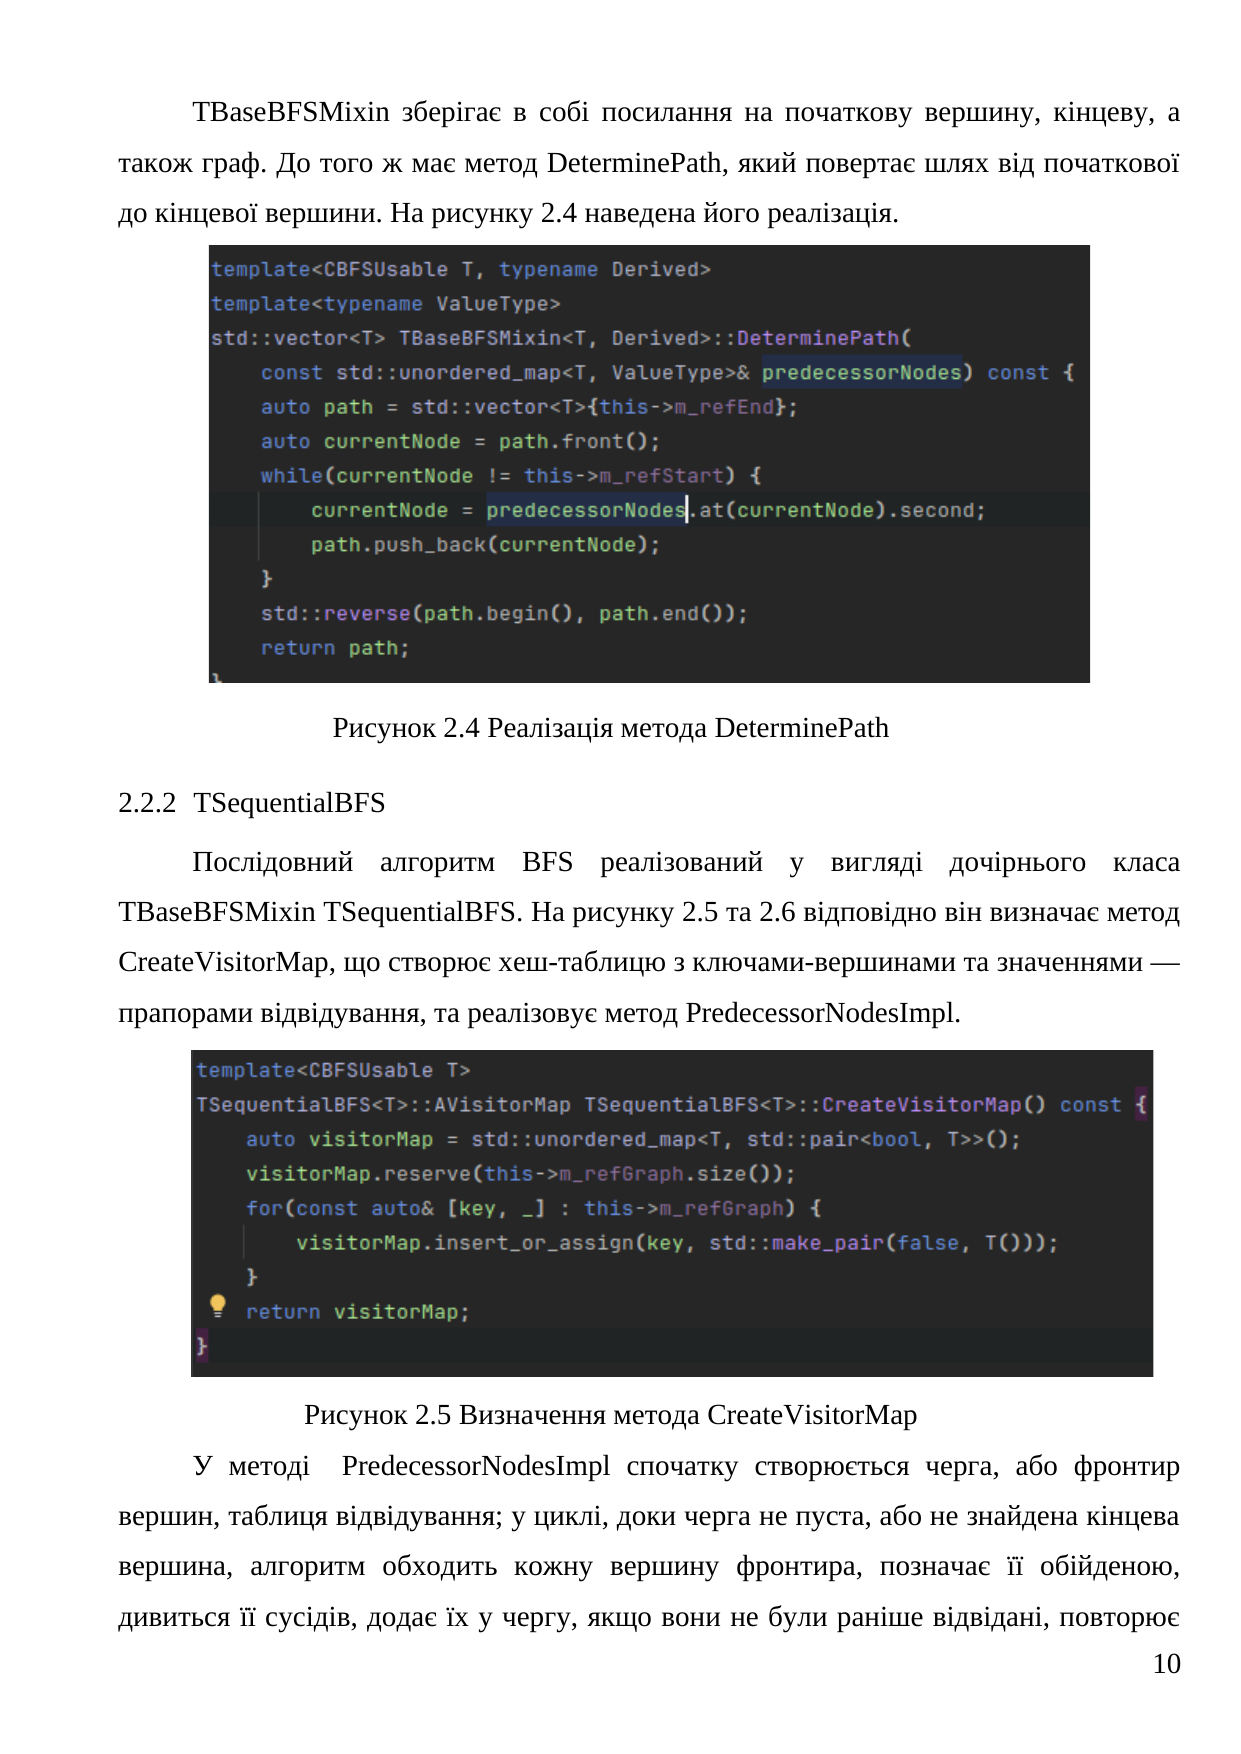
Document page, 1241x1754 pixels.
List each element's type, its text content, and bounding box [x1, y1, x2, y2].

text Послідовний алгоритм BFS реалізований у вигляді дочірнього класа TBaseBFSMixin TSequentialBFS. На рисунку 2.5 та 2.6 відповідно він визначає метод CreateVisitorMap, що створює хеш-таблицю з ключами-вершинами та значеннями — прапорами відвідування, та реалізовує метод PredecessorNodesImpl. [118, 844, 1181, 1028]
list Визначення метода CreateVisitorMap [118, 1377, 1181, 1431]
subtitle TSequentialBFS [118, 785, 1181, 819]
picture [191, 1050, 1154, 1377]
text У методі PredecessorNodesImpl спочатку створюється черга, або фронтир вершин, таблиця відвідування; у циклі, доки черга не пуста, або не знайдена кінцева вершина, алгоритм обходить кожну вершину фронтира, позначає її обійденою, дивиться її сусідів, додає їх у чергу, якщо вони не були раніше відвідані, повторює [118, 1448, 1181, 1632]
list Реалізація метода DeterminePath [118, 710, 1181, 744]
picture [208, 245, 1091, 683]
text TBaseBFSMixin зберігає в собі посилання на початкову вершину, кінцеву, а також граф. До того ж має метод DeterminePath, який повертає шлях від початкової до кінцевої вершини. На рисунку 2.4 наведена його реалізація. [118, 94, 1181, 229]
